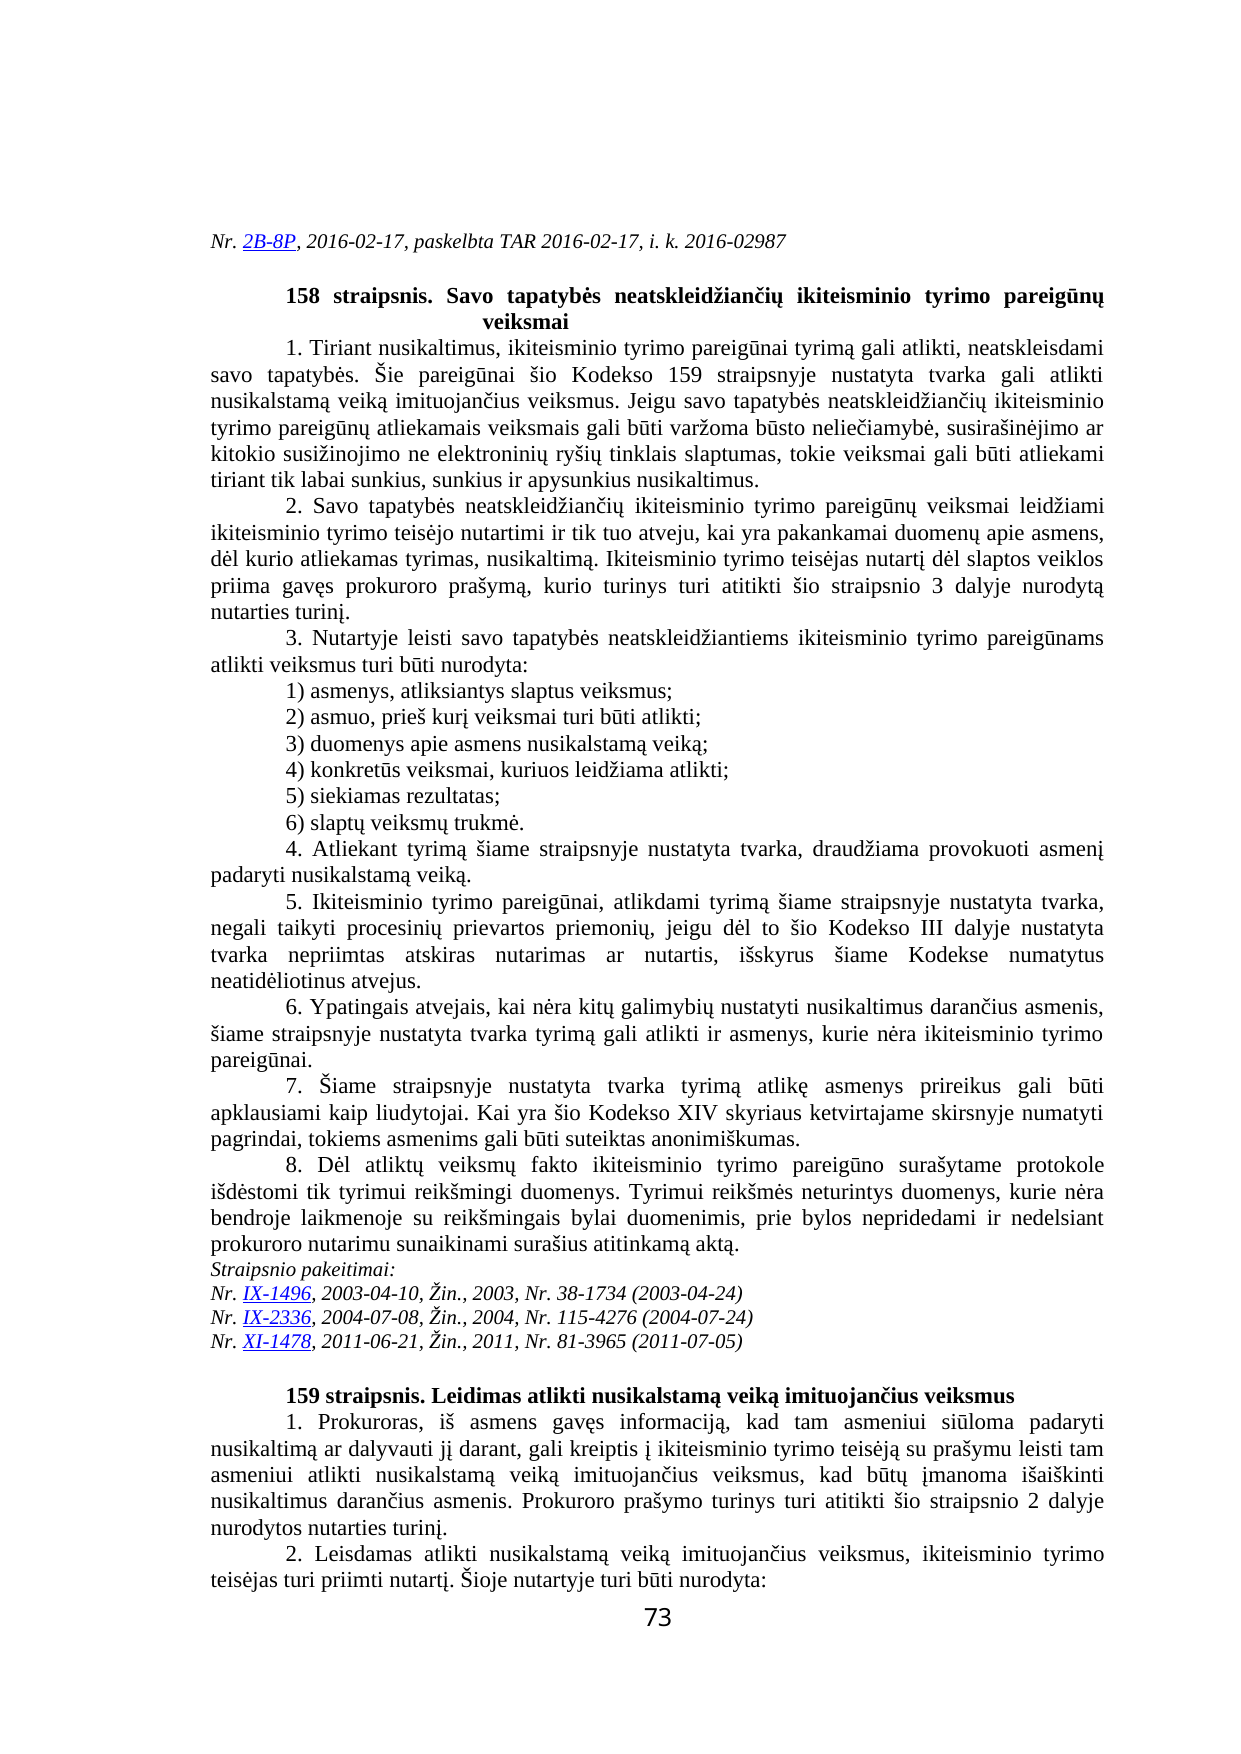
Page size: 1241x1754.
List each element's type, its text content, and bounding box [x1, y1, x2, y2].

text 1. Prokuroras, iš asmens gavęs informaciją, kad tam asmeniui siūloma padaryti nusikaltimą ar dalyvauti jį darant, gali kreiptis į ikiteisminio tyrimo teisėją su prašymu leisti tam asmeniui atlikti nusikalstamą veiką imituojančius veiksmus, kad būtų įmanoma išaiškinti nusikaltimus darančius asmenis. Prokuroro prašymo turinys turi atitikti šio straipsnio 2 dalyje nurodytos nutarties turinį. [210, 1408, 1105, 1540]
text 7. Šiame straipsnyje nustatyta tvarka tyrimą atlikę asmenys prireikus gali būti apklausiami kaip liudytojai. Kai yra šio Kodekso XIV skyriaus ketvirtajame skirsnyje numatyti pagrindai, tokiems asmenims gali būti suteiktas anonimiškumas. [210, 1072, 1105, 1151]
text 1. Tiriant nusikaltimus, ikiteisminio tyrimo pareigūnai tyrimą gali atlikti, neatskleisdami savo tapatybės. Šie pareigūnai šio Kodekso 159 straipsnyje nustatyta tvarka gali atlikti nusikalstamą veiką imituojančius veiksmus. Jeigu savo tapatybės neatskleidžiančių ikiteisminio tyrimo pareigūnų atliekamais veiksmais gali būti varžoma būsto neliečiamybė, susirašinėjimo ar kitokio susižinojimo ne elektroninių ryšių tinklais slaptumas, tokie veiksmai gali būti atliekami tiriant tik labai sunkius, sunkius ir apysunkius nusikaltimus. [210, 334, 1105, 493]
text Nr. IX-2336, 2004-07-08, Žin., 2004, Nr. 115-4276 (2004-07-24) [210, 1305, 1105, 1329]
text 3) duomenys apie asmens nusikalstamą veiką; [210, 730, 1105, 756]
text Nr. XI-1478, 2011-06-21, Žin., 2011, Nr. 81-3965 (2011-07-05) [210, 1329, 1105, 1353]
text 159 straipsnis. Leidimas atlikti nusikalstamą veiką imituojančius veiksmus [210, 1382, 1105, 1408]
text 8. Dėl atliktų veiksmų fakto ikiteisminio tyrimo pareigūno surašytame protokole išdėstomi tik tyrimui reikšmingi duomenys. Tyrimui reikšmės neturintys duomenys, kurie nėra bendroje laikmenoje su reikšmingais bylai duomenimis, prie bylos nepridedami ir nedelsiant prokuroro nutarimu sunaikinami surašius atitinkamą aktą. [210, 1151, 1105, 1257]
text 2. Leisdamas atlikti nusikalstamą veiką imituojančius veiksmus, ikiteisminio tyrimo teisėjas turi priimti nutartį. Šioje nutartyje turi būti nurodyta: [210, 1540, 1105, 1593]
text 6) slaptų veiksmų trukmė. [210, 809, 1105, 835]
text 3. Nutartyje leisti savo tapatybės neatskleidžiantiems ikiteisminio tyrimo pareigūnams atlikti veiksmus turi būti nurodyta: [210, 624, 1105, 677]
text 4. Atliekant tyrimą šiame straipsnyje nustatyta tvarka, draudžiama provokuoti asmenį padaryti nusikalstamą veiką. [210, 835, 1105, 888]
text 2) asmuo, prieš kurį veiksmai turi būti atlikti; [210, 703, 1105, 730]
text 5) siekiamas rezultatas; [210, 782, 1105, 809]
text 1) asmenys, atliksiantys slaptus veiksmus; [210, 677, 1105, 703]
text 4) konkretūs veiksmai, kuriuos leidžiama atlikti; [210, 756, 1105, 782]
text 5. Ikiteisminio tyrimo pareigūnai, atlikdami tyrimą šiame straipsnyje nustatyta tvarka, negali taikyti procesinių prievartos priemonių, jeigu dėl to šio Kodekso III dalyje nustatyta tvarka nepriimtas atskiras nutarimas ar nutartis, išskyrus šiame Kodekse numatytus neatidėliotinus atvejus. [210, 888, 1105, 993]
text Nr. IX-1496, 2003-04-10, Žin., 2003, Nr. 38-1734 (2003-04-24) [210, 1281, 1105, 1305]
text Straipsnio pakeitimai: [210, 1257, 1105, 1281]
text 2. Savo tapatybės neatskleidžiančių ikiteisminio tyrimo pareigūnų veiksmai leidžiami ikiteisminio tyrimo teisėjo nutartimi ir tik tuo atveju, kai yra pakankamai duomenų apie asmens, dėl kurio atliekamas tyrimas, nusikaltimą. Ikiteisminio tyrimo teisėjas nutartį dėl slaptos veiklos priima gavęs prokuroro prašymą, kurio turinys turi atitikti šio straipsnio 3 dalyje nurodytą nutarties turinį. [210, 493, 1105, 624]
text Nr. 2B-8P, 2016-02-17, paskelbta TAR 2016-02-17, i. k. 2016-02987 [210, 229, 1105, 253]
text 6. Ypatingais atvejais, kai nėra kitų galimybių nustatyti nusikaltimus darančius asmenis, šiame straipsnyje nustatyta tvarka tyrimą gali atlikti ir asmenys, kurie nėra ikiteisminio tyrimo pareigūnai. [210, 993, 1105, 1072]
text 158 straipsnis. Savo tapatybės neatskleidžiančių ikiteisminio tyrimo pareigūnų veiksmai [285, 282, 1105, 334]
